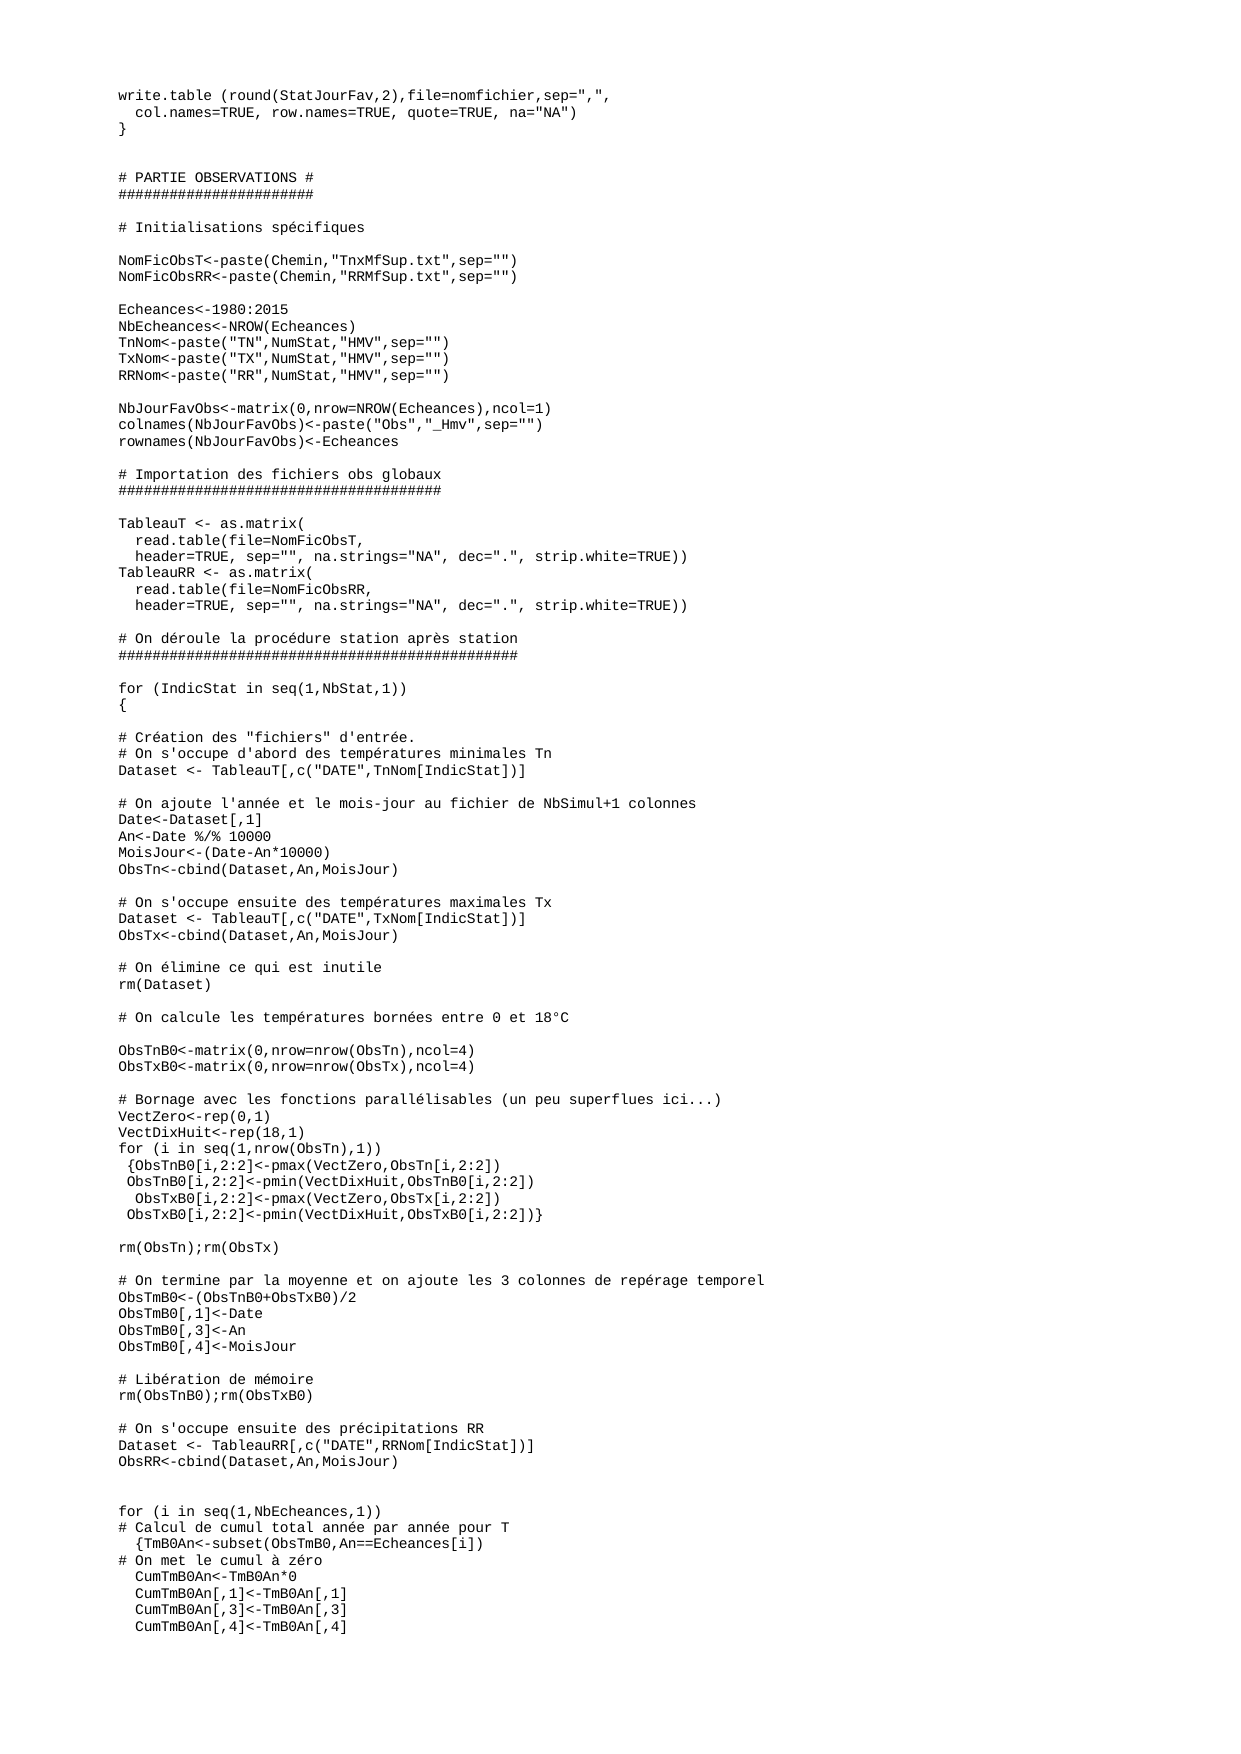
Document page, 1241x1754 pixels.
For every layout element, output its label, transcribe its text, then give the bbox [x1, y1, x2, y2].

text # Importation des fichiers obs globaux [118, 467, 1122, 483]
text ObsTmB0[,3]<-An [118, 1323, 1122, 1339]
text NbEcheances<-NROW(Echeances) [118, 319, 1122, 335]
text TnNom<-paste("TN",NumStat,"HMV",sep="") [118, 335, 1122, 352]
text rownames(NbJourFavObs)<-Echeances [118, 434, 1122, 451]
text Echeances<-1980:2015 [118, 302, 1122, 319]
text # On s'occupe ensuite des précipitations RR [118, 1422, 1122, 1438]
text TableauT <- as.matrix( [118, 516, 1122, 533]
text read.table(file=NomFicObsRR, [118, 582, 1122, 599]
text # On s'occupe ensuite des températures maximales Tx [118, 895, 1122, 911]
text # On ajoute l'année et le mois-jour au fichier de NbSimul+1 colonnes [118, 796, 1122, 813]
text ObsTxB0<-matrix(0,nrow=nrow(ObsTx),ncol=4) [118, 1059, 1122, 1076]
text for (i in seq(1,NbEcheances,1)) [118, 1504, 1122, 1520]
text {ObsTnB0[i,2:2]<-pmax(VectZero,ObsTn[i,2:2]) [118, 1158, 1122, 1175]
text } [118, 121, 1122, 138]
text RRNom<-paste("RR",NumStat,"HMV",sep="") [118, 368, 1122, 385]
text ObsTxB0[i,2:2]<-pmin(VectDixHuit,ObsTxB0[i,2:2])} [118, 1208, 1122, 1224]
text ObsTmB0[,4]<-MoisJour [118, 1339, 1122, 1356]
text ObsTmB0[,1]<-Date [118, 1306, 1122, 1323]
text {TmB0An<-subset(ObsTmB0,An==Echeances[i]) [118, 1537, 1122, 1553]
text { [118, 697, 1122, 714]
text # PARTIE OBSERVATIONS # [118, 171, 1122, 187]
text Dataset <- TableauT[,c("DATE",TnNom[IndicStat])] [118, 763, 1122, 780]
text ####################### [118, 187, 1122, 204]
text ObsTn<-cbind(Dataset,An,MoisJour) [118, 862, 1122, 878]
text ############################################### [118, 648, 1122, 664]
text Dataset <- TableauRR[,c("DATE",RRNom[IndicStat])] [118, 1438, 1122, 1454]
text header=TRUE, sep="", na.strings="NA", dec=".", strip.white=TRUE)) [118, 549, 1122, 566]
text ObsTnB0<-matrix(0,nrow=nrow(ObsTn),ncol=4) [118, 1043, 1122, 1059]
text NomFicObsRR<-paste(Chemin,"RRMfSup.txt",sep="") [118, 269, 1122, 286]
text # On calcule les températures bornées entre 0 et 18°C [118, 1010, 1122, 1027]
text # On déroule la procédure station après station [118, 632, 1122, 648]
text TxNom<-paste("TX",NumStat,"HMV",sep="") [118, 352, 1122, 368]
text write.table (round(StatJourFav,2),file=nomfichier,sep=",", [118, 88, 1122, 105]
text MoisJour<-(Date-An*10000) [118, 846, 1122, 862]
text NomFicObsT<-paste(Chemin,"TnxMfSup.txt",sep="") [118, 253, 1122, 269]
text An<-Date %/% 10000 [118, 829, 1122, 846]
text NbJourFavObs<-matrix(0,nrow=NROW(Echeances),ncol=1) [118, 401, 1122, 418]
text TableauRR <- as.matrix( [118, 566, 1122, 582]
text # Initialisations spécifiques [118, 220, 1122, 237]
text rm(Dataset) [118, 977, 1122, 994]
text VectDixHuit<-rep(18,1) [118, 1125, 1122, 1142]
text CumTmB0An[,1]<-TmB0An[,1] [118, 1586, 1122, 1603]
text ###################################### [118, 483, 1122, 500]
text for (IndicStat in seq(1,NbStat,1)) [118, 681, 1122, 697]
text # Bornage avec les fonctions parallélisables (un peu superflues ici...) [118, 1092, 1122, 1109]
text # On met le cumul à zéro [118, 1553, 1122, 1570]
text ObsTnB0[i,2:2]<-pmin(VectDixHuit,ObsTnB0[i,2:2]) [118, 1175, 1122, 1191]
text VectZero<-rep(0,1) [118, 1109, 1122, 1125]
text CumTmB0An<-TmB0An*0 [118, 1570, 1122, 1586]
text ObsRR<-cbind(Dataset,An,MoisJour) [118, 1454, 1122, 1471]
text # Libération de mémoire [118, 1372, 1122, 1389]
text CumTmB0An[,3]<-TmB0An[,3] [118, 1603, 1122, 1619]
text colnames(NbJourFavObs)<-paste("Obs","_Hmv",sep="") [118, 418, 1122, 434]
text # Création des "fichiers" d'entrée. [118, 730, 1122, 747]
text # On élimine ce qui est inutile [118, 961, 1122, 977]
text CumTmB0An[,4]<-TmB0An[,4] [118, 1619, 1122, 1636]
text Dataset <- TableauT[,c("DATE",TxNom[IndicStat])] [118, 911, 1122, 928]
text rm(ObsTn);rm(ObsTx) [118, 1241, 1122, 1257]
text # On s'occupe d'abord des températures minimales Tn [118, 747, 1122, 763]
text header=TRUE, sep="", na.strings="NA", dec=".", strip.white=TRUE)) [118, 599, 1122, 615]
text ObsTmB0<-(ObsTnB0+ObsTxB0)/2 [118, 1290, 1122, 1306]
text read.table(file=NomFicObsT, [118, 533, 1122, 549]
text # Calcul de cumul total année par année pour T [118, 1520, 1122, 1537]
text # On termine par la moyenne et on ajoute les 3 colonnes de repérage temporel [118, 1273, 1122, 1290]
text for (i in seq(1,nrow(ObsTn),1)) [118, 1142, 1122, 1158]
text Date<-Dataset[,1] [118, 813, 1122, 829]
text col.names=TRUE, row.names=TRUE, quote=TRUE, na="NA") [118, 105, 1122, 121]
text rm(ObsTnB0);rm(ObsTxB0) [118, 1389, 1122, 1405]
text ObsTxB0[i,2:2]<-pmax(VectZero,ObsTx[i,2:2]) [118, 1191, 1122, 1208]
text ObsTx<-cbind(Dataset,An,MoisJour) [118, 928, 1122, 944]
